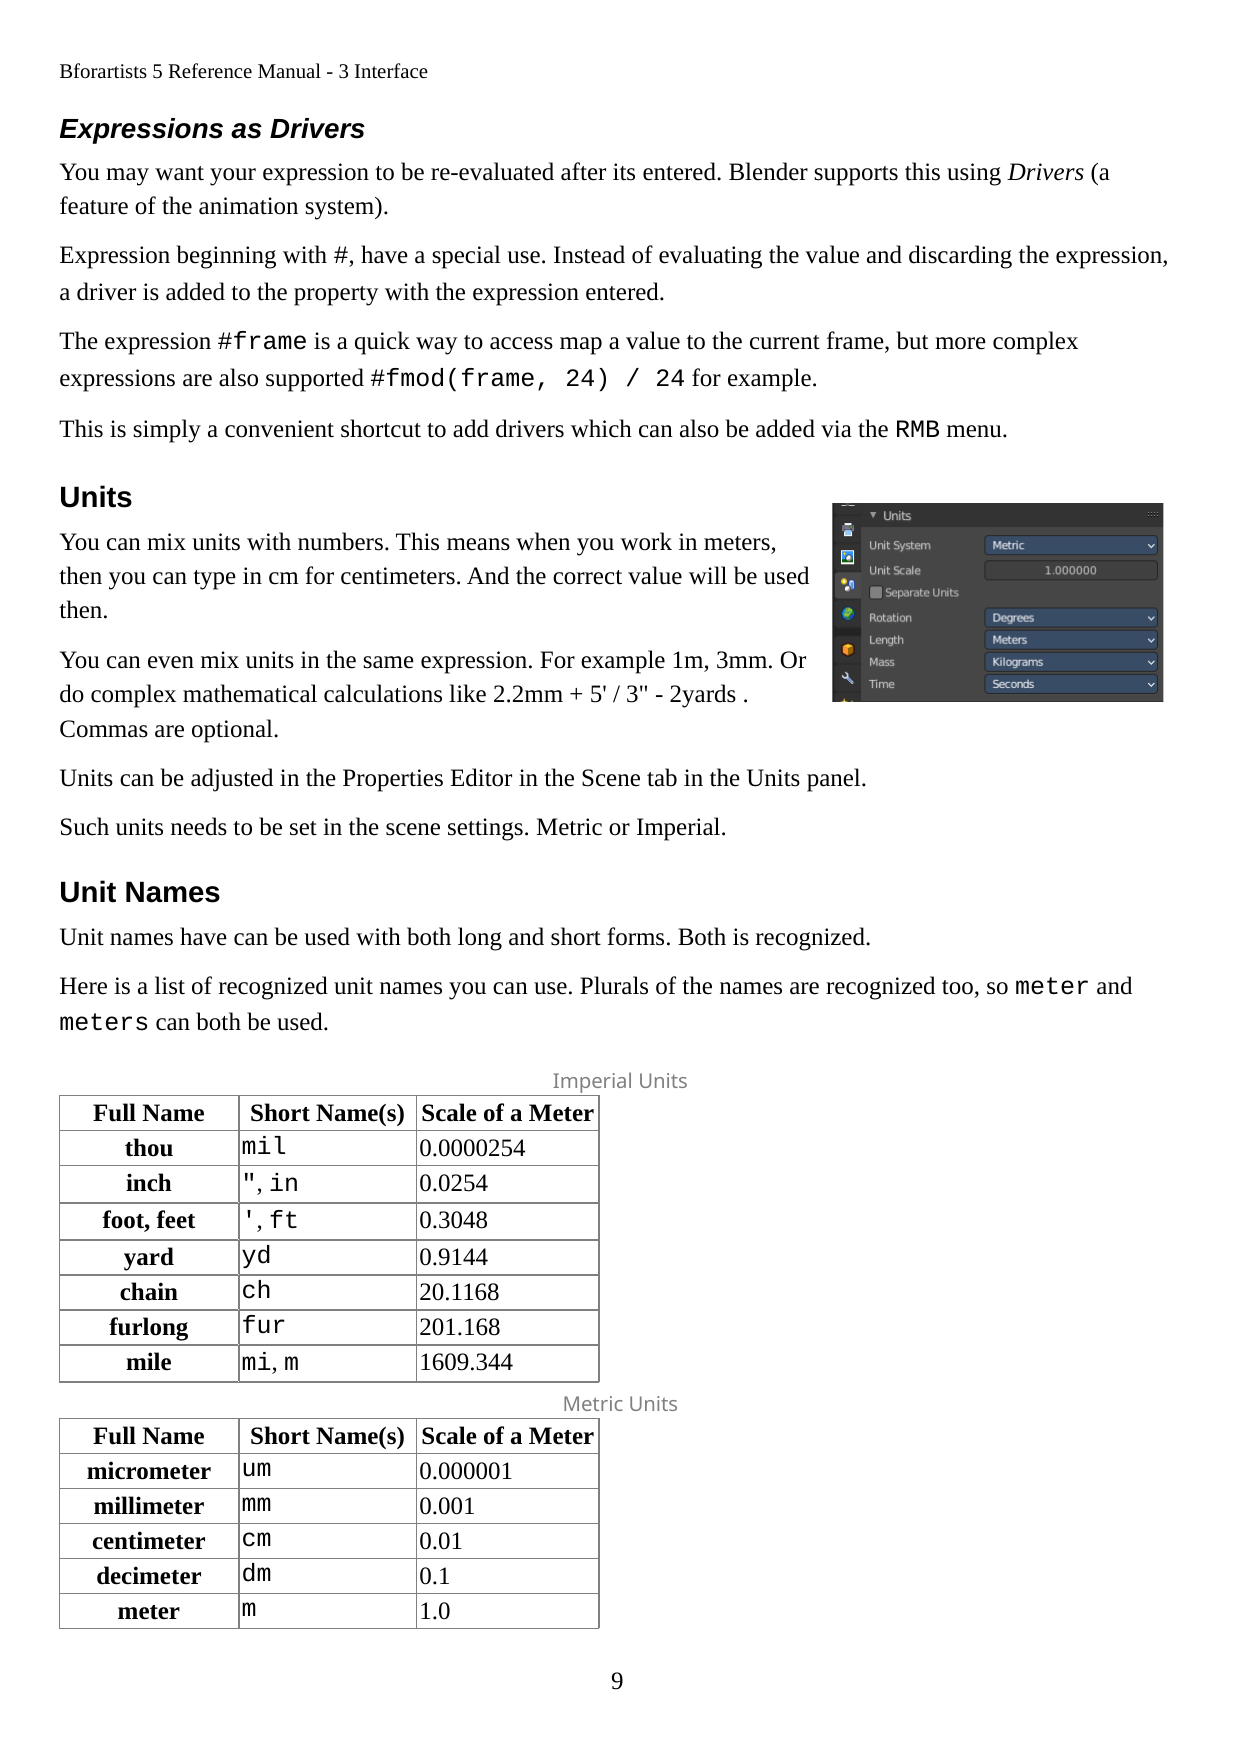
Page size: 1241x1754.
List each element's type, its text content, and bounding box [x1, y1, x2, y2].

table_cell centimeter [60, 1524, 238, 1558]
text This is simply a convenient shortcut to add drivers which can also be added via the RMB menu. [59, 414, 1181, 445]
table_header Full Name [60, 1419, 238, 1453]
table_cell m [240, 1594, 416, 1628]
table_header Full Name [60, 1096, 238, 1130]
text Such units needs to be set in the scene settings. Metric or Imperial. [59, 812, 1181, 841]
table_cell 0.3048 [417, 1204, 598, 1239]
table_cell foot, feet [60, 1204, 238, 1239]
table_cell mm [240, 1489, 416, 1523]
table_cell inch [60, 1166, 238, 1202]
table_cell 20.1168 [417, 1276, 598, 1309]
table_cell 1.0 [417, 1594, 598, 1628]
text You may want your expression to be re-evaluated after its entered. Blender supports this using Drivers (a feature of the animation system). [59, 157, 1181, 220]
table_cell yd [240, 1241, 416, 1274]
table_cell decimeter [60, 1559, 238, 1593]
text Here is a list of recognized unit names you can use. Plurals of the names are recognized too, so meter and meters can both be used. [59, 971, 1181, 1038]
table_header Short Name(s) [240, 1419, 416, 1453]
table_cell 0.0000254 [417, 1131, 598, 1165]
subtitle Expressions as Drivers [59, 113, 1181, 144]
text You can even mix units in the same expression. For example 1m, 3mm. Or do complex mathematical calculations like 2.2mm + 5' / 3" - 2yards . Commas are optional. [59, 645, 1181, 742]
table_cell 0.9144 [417, 1241, 598, 1274]
table_header Scale of a Meter [417, 1419, 598, 1453]
table_header Scale of a Meter [417, 1096, 598, 1130]
table_cell millimeter [60, 1489, 238, 1523]
text Imperial Units [59, 1064, 1181, 1095]
table_cell mi, m [240, 1346, 416, 1381]
table_cell ch [240, 1276, 416, 1309]
picture [832, 503, 1164, 702]
text Metric Units [59, 1386, 1181, 1418]
table_cell dm [240, 1559, 416, 1593]
table_cell thou [60, 1131, 238, 1165]
subtitle Units [59, 480, 1181, 514]
text You can mix units with numbers. This means when you work in meters, then you can type in cm for centimeters. And the correct value will be used then. [59, 527, 832, 624]
text Units can be adjusted in the Properties Editor in the Scene tab in the Units panel. [59, 763, 1181, 791]
table_cell micrometer [60, 1454, 238, 1488]
table_header Short Name(s) [240, 1096, 416, 1130]
table_cell meter [60, 1594, 238, 1628]
table_cell 0.000001 [417, 1454, 598, 1488]
table_cell yard [60, 1241, 238, 1274]
table_cell chain [60, 1276, 238, 1309]
table_cell furlong [60, 1311, 238, 1344]
text Unit names have can be used with both long and short forms. Both is recognized. [59, 922, 1181, 950]
table_cell mil [240, 1131, 416, 1165]
subtitle Unit Names [59, 875, 1181, 909]
table_cell 1609.344 [417, 1346, 598, 1381]
table_cell cm [240, 1524, 416, 1558]
table_cell 0.0254 [417, 1166, 598, 1202]
table_cell 201.168 [417, 1311, 598, 1344]
table_cell fur [240, 1311, 416, 1344]
table_cell mile [60, 1346, 238, 1381]
table_cell ', ft [240, 1204, 416, 1239]
table_cell 0.001 [417, 1489, 598, 1523]
table_cell 0.01 [417, 1524, 598, 1558]
table_cell ", in [240, 1166, 416, 1202]
table_cell um [240, 1454, 416, 1488]
text Expression beginning with #, have a special use. Instead of evaluating the value and discarding the expression, a driver is added to the property with the expression entered. [59, 241, 1181, 306]
text The expression #frame is a quick way to access map a value to the current frame, but more complex expressions are also supported #fmod(frame, 24) / 24 for example. [59, 326, 1181, 393]
table_cell 0.1 [417, 1559, 598, 1593]
